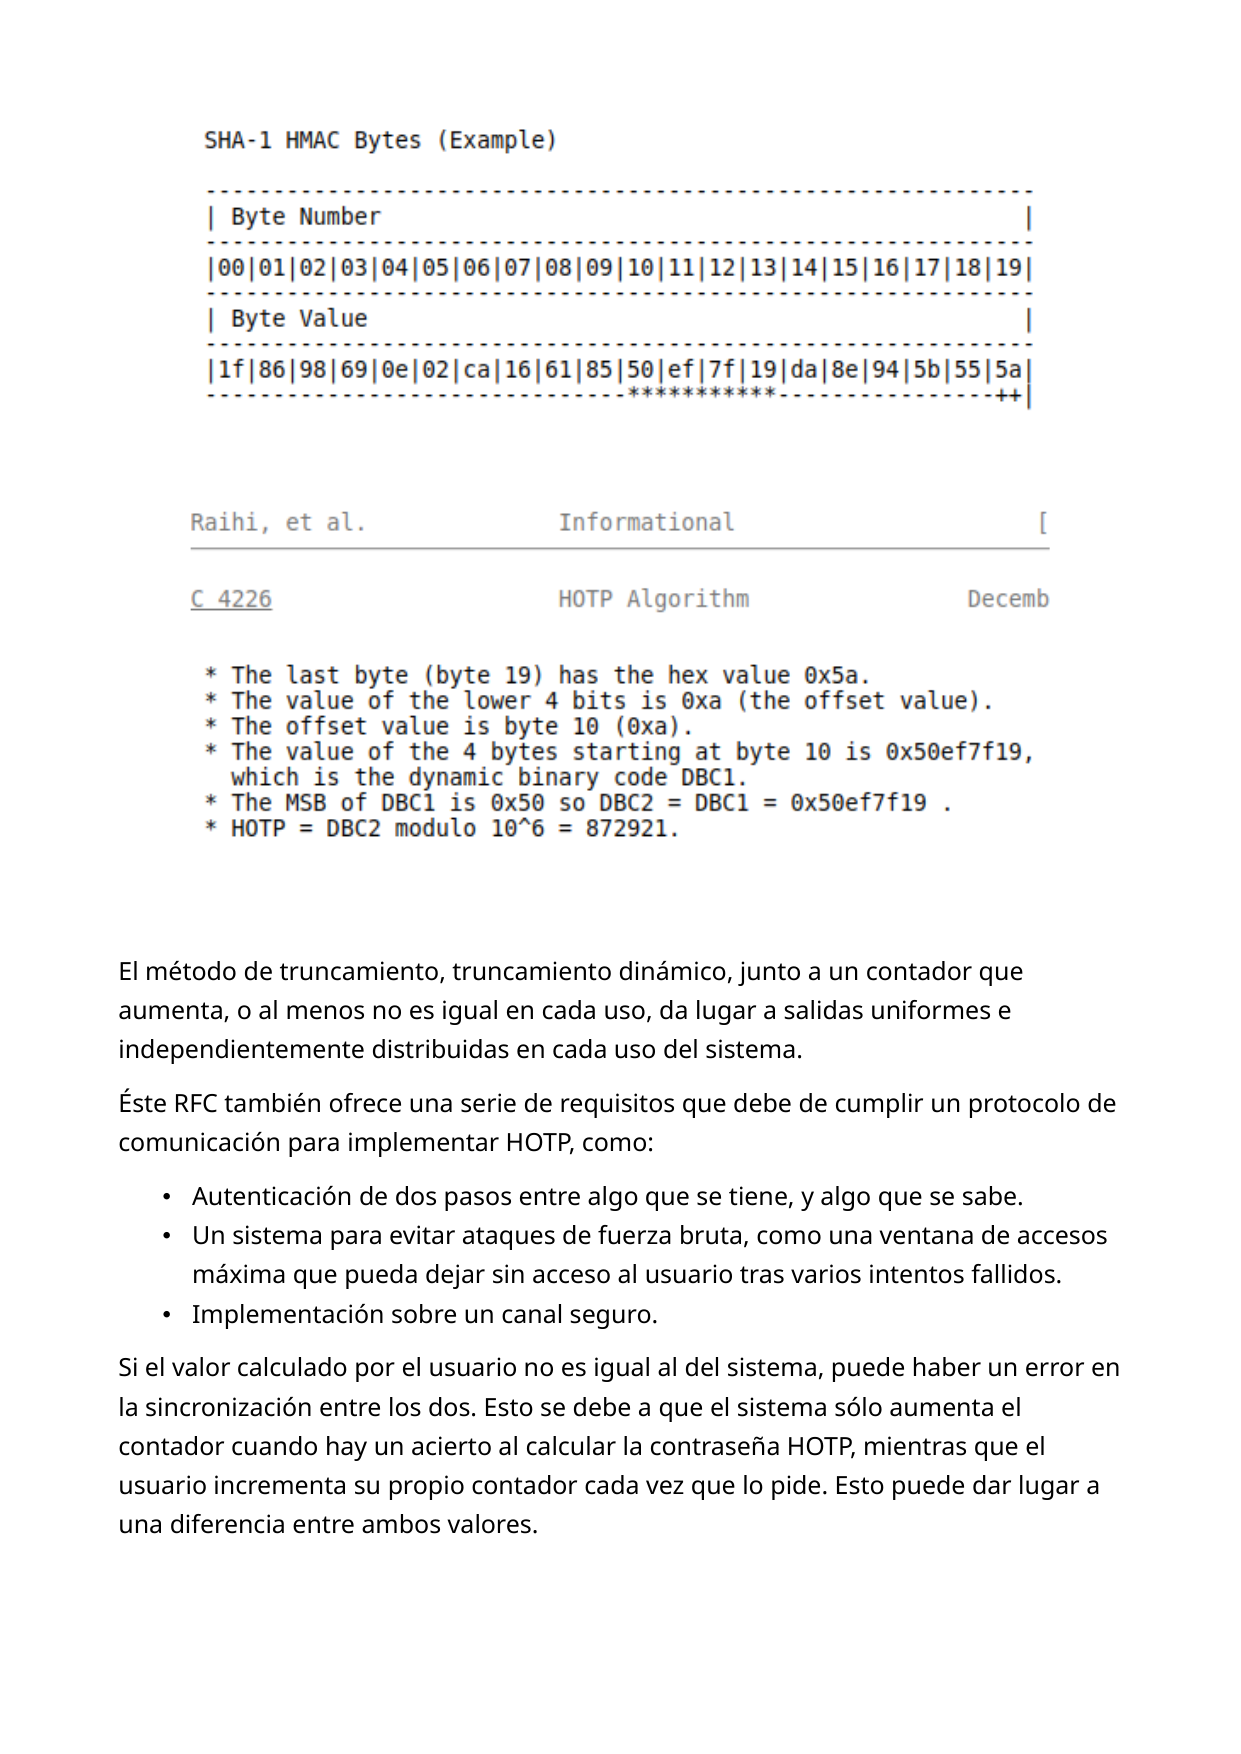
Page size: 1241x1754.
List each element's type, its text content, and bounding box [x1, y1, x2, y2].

list Autenticación de dos pasos entre algo que se tiene, y algo que se sabe. [162, 1179, 1122, 1213]
picture [190, 118, 1050, 852]
text El método de truncamiento, truncamiento dinámico, junto a un contador que aumenta, o al menos no es igual en cada uso, da lugar a salidas uniformes e independientemente distribuidas en cada uso del sistema. [118, 954, 1122, 1066]
list Un sistema para evitar ataques de fuerza bruta, como una ventana de accesos máxima que pueda dejar sin acceso al usuario tras varios intentos fallidos. [162, 1218, 1122, 1291]
text Éste RFC también ofrece una serie de requisitos que debe de cumplir un protocolo de comunicación para implementar HOTP, como: [118, 1086, 1122, 1159]
text Si el valor calculado por el usuario no es igual al del sistema, puede haber un error en la sincronización entre los dos. Esto se debe a que el sistema sólo aumenta el contador cuando hay un acierto al calcular la contraseña HOTP, mientras que el usuario incrementa su propio contador cada vez que lo pide. Esto puede dar lugar a una diferencia entre ambos valores. [118, 1350, 1122, 1541]
list Implementación sobre un canal seguro. [162, 1296, 1122, 1330]
